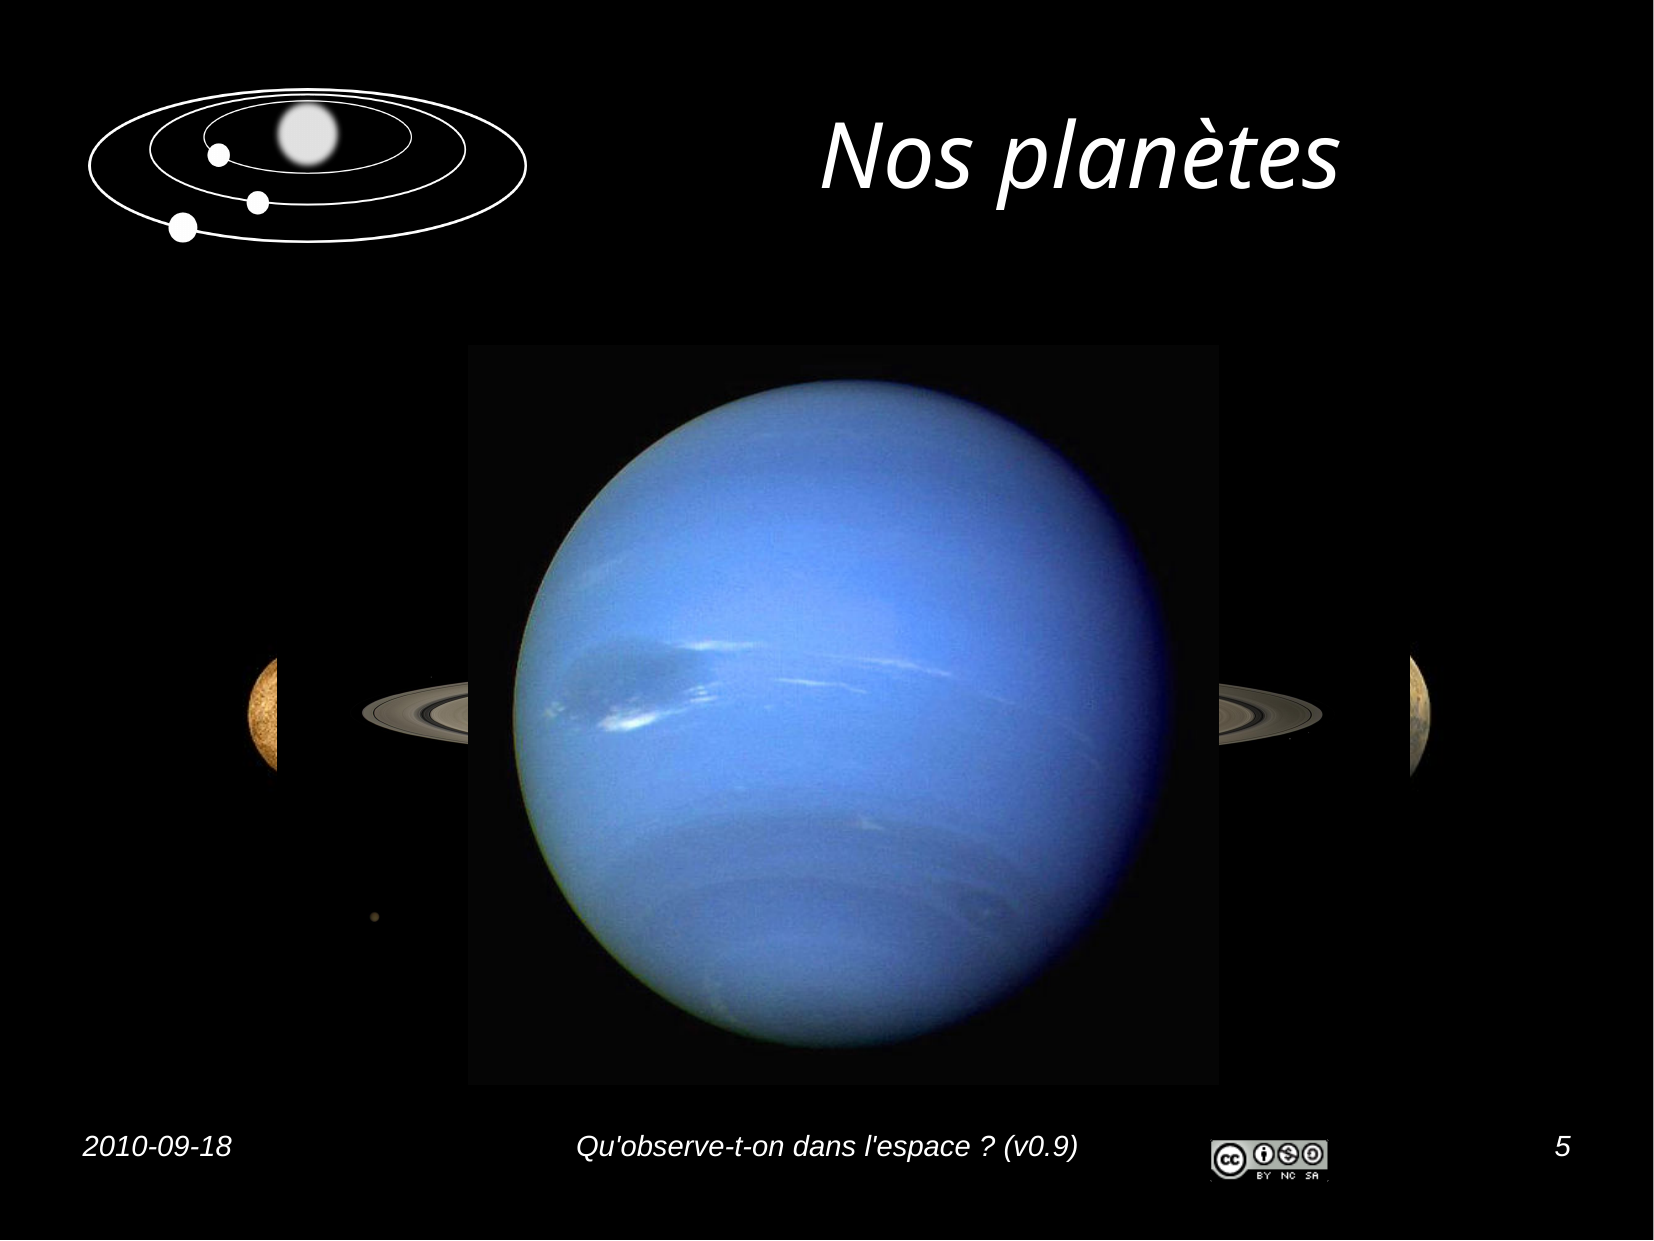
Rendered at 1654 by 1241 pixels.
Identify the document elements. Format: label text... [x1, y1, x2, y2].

picture [218, 345, 1469, 1085]
picture [88, 88, 527, 243]
title Nos planètes [590, 56, 1571, 250]
picture [1210, 1139, 1329, 1182]
